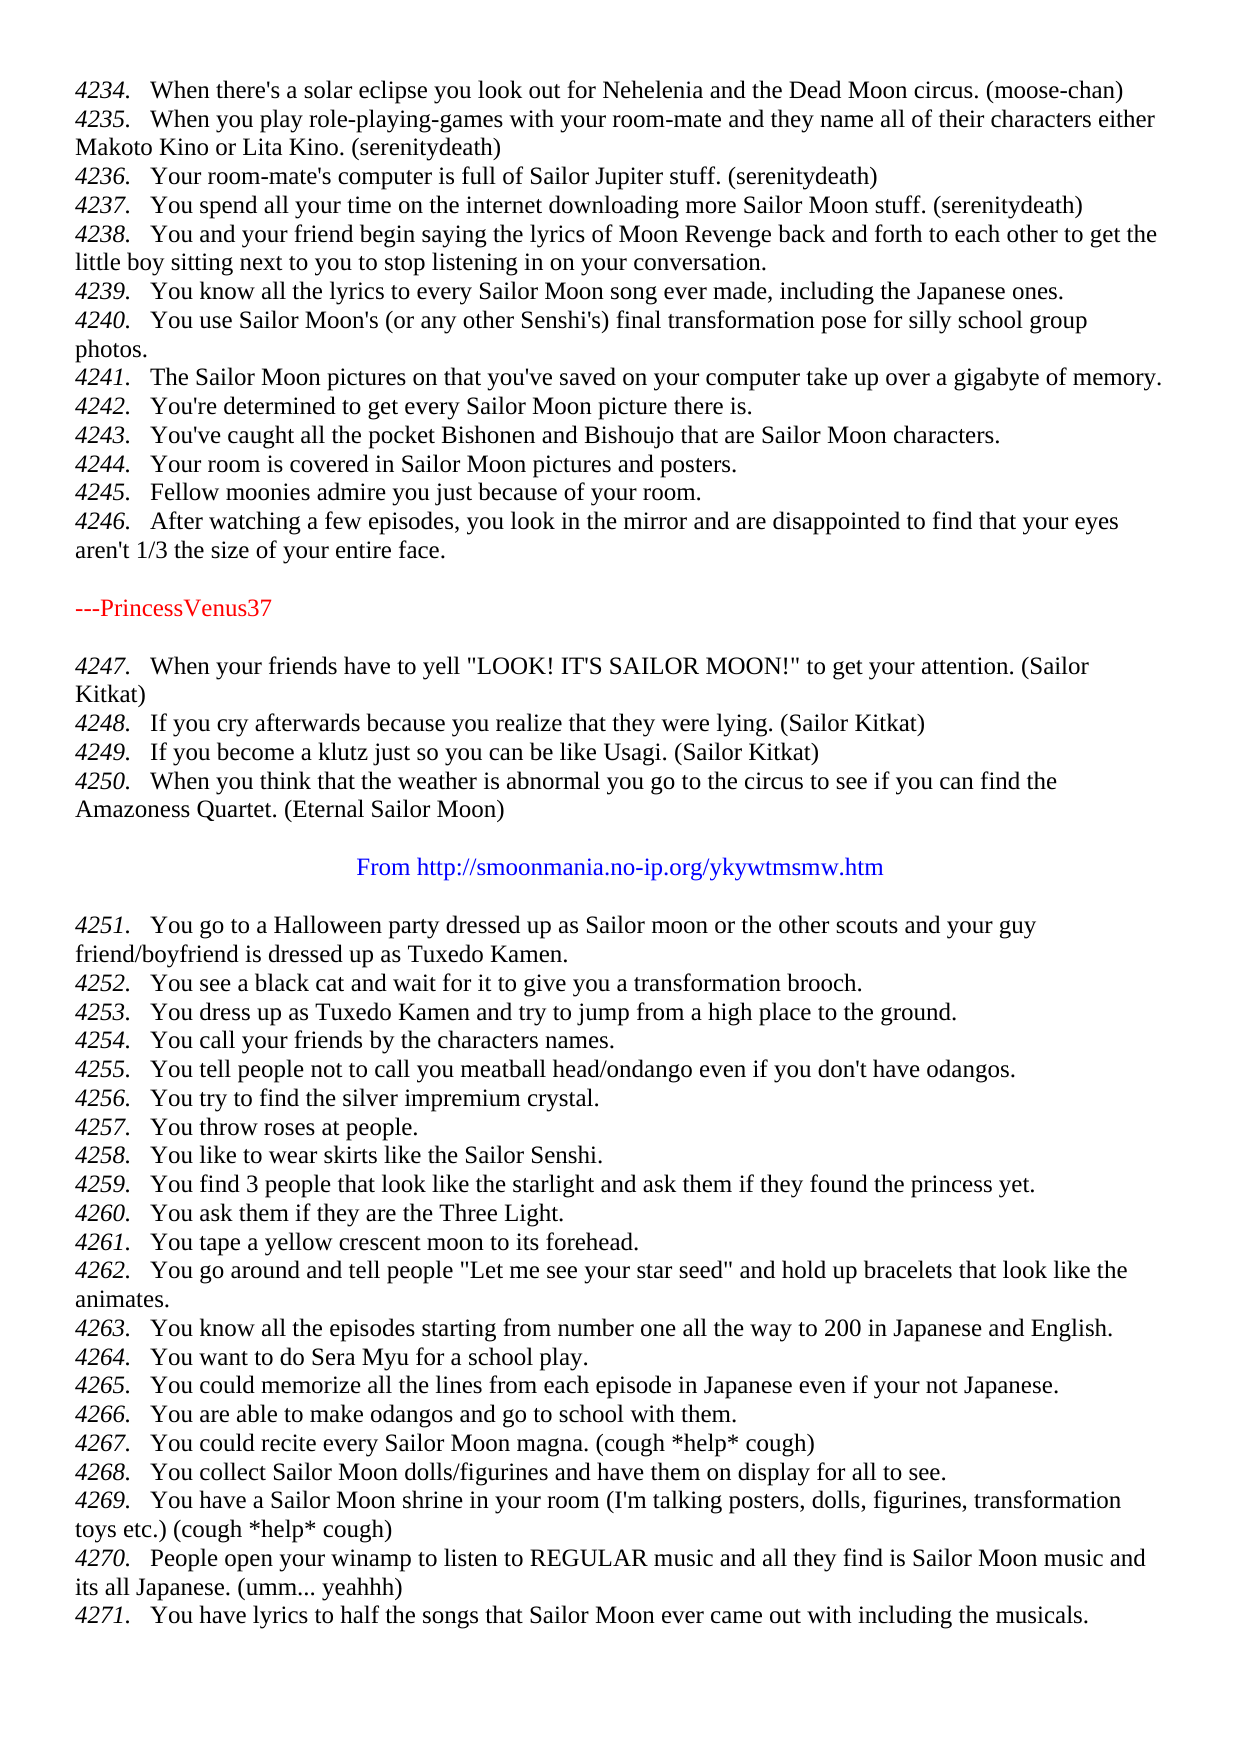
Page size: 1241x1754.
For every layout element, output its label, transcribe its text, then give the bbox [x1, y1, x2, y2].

list You tape a yellow crescent moon to its forehead. [75, 1227, 1165, 1255]
list You try to find the silver impremium crystal. [75, 1083, 1165, 1112]
list Fellow moonies admire you just because of your room. [75, 477, 1165, 506]
list You tell people not to call you meatball head/ondango even if you don't have odangos. [75, 1054, 1165, 1083]
list If you cry afterwards because you realize that they were lying. (Sailor Kitkat) [75, 708, 1165, 737]
list You go around and tell people "Let me see your star seed" and hold up bracelets that look like the animates. [75, 1255, 1165, 1313]
list You and your friend begin saying the lyrics of Moon Revenge back and forth to each other to get the little boy sitting next to you to stop listening in on your conversation. [75, 219, 1165, 276]
list You know all the episodes starting from number one all the way to 200 in Japanese and English. [75, 1313, 1165, 1342]
text From http://smoonmania.no-ip.org/ykywtmsmw.htm [75, 852, 1165, 881]
list You have a Sailor Moon shrine in your room (I'm talking posters, dolls, figurines, transformation toys etc.) (cough *help* cough) [75, 1485, 1165, 1543]
list Your room is covered in Sailor Moon pictures and posters. [75, 449, 1165, 477]
list People open your winamp to listen to REGULAR music and all they find is Sailor Moon music and its all Japanese. (umm... yeahhh) [75, 1543, 1165, 1600]
text ---PrincessVenus37 [75, 593, 1165, 622]
list When you play role-playing-games with your room-mate and they name all of their characters either Makoto Kino or Lita Kino. (serenitydeath) [75, 104, 1165, 161]
list You spend all your time on the internet downloading more Sailor Moon stuff. (serenitydeath) [75, 190, 1165, 219]
list You're determined to get every Sailor Moon picture there is. [75, 391, 1165, 420]
list You've caught all the pocket Bishonen and Bishoujo that are Sailor Moon characters. [75, 420, 1165, 449]
list You could recite every Sailor Moon magna. (cough *help* cough) [75, 1428, 1165, 1457]
list When you think that the weather is abnormal you go to the circus to see if you can find the Amazoness Quartet. (Eternal Sailor Moon) [75, 766, 1165, 823]
list You call your friends by the characters names. [75, 1025, 1165, 1054]
list If you become a klutz just so you can be like Usagi. (Sailor Kitkat) [75, 737, 1165, 766]
list When your friends have to yell "LOOK! IT'S SAILOR MOON!" to get your attention. (Sailor Kitkat) [75, 651, 1165, 708]
list When there's a solar eclipse you look out for Nehelenia and the Dead Moon circus. (moose-chan) [75, 75, 1165, 104]
list You see a black cat and wait for it to give you a transformation brooch. [75, 968, 1165, 997]
list You are able to make odangos and go to school with them. [75, 1399, 1165, 1428]
list You ask them if they are the Three Light. [75, 1198, 1165, 1227]
list You use Sailor Moon's (or any other Senshi's) final transformation pose for silly school group photos. [75, 305, 1165, 362]
list You go to a Halloween party dressed up as Sailor moon or the other scouts and your guy friend/boyfriend is dressed up as Tuxedo Kamen. [75, 910, 1165, 968]
list You collect Sailor Moon dolls/figurines and have them on display for all to see. [75, 1457, 1165, 1485]
list You want to do Sera Myu for a school play. [75, 1342, 1165, 1370]
list After watching a few episodes, you look in the mirror and are disappointed to find that your eyes aren't 1/3 the size of your entire face. [75, 506, 1165, 564]
list You have lyrics to half the songs that Sailor Moon ever came out with including the musicals. [75, 1600, 1165, 1629]
list You could memorize all the lines from each episode in Japanese even if your not Japanese. [75, 1370, 1165, 1399]
list You throw roses at people. [75, 1112, 1165, 1140]
list You dress up as Tuxedo Kamen and try to jump from a high place to the ground. [75, 997, 1165, 1025]
list You know all the lyrics to every Sailor Moon song ever made, including the Japanese ones. [75, 276, 1165, 305]
list You like to wear skirts like the Sailor Senshi. [75, 1140, 1165, 1169]
list The Sailor Moon pictures on that you've saved on your computer take up over a gigabyte of memory. [75, 362, 1165, 391]
list Your room-mate's computer is full of Sailor Jupiter stuff. (serenitydeath) [75, 161, 1165, 190]
list You find 3 people that look like the starlight and ask them if they found the princess yet. [75, 1169, 1165, 1198]
